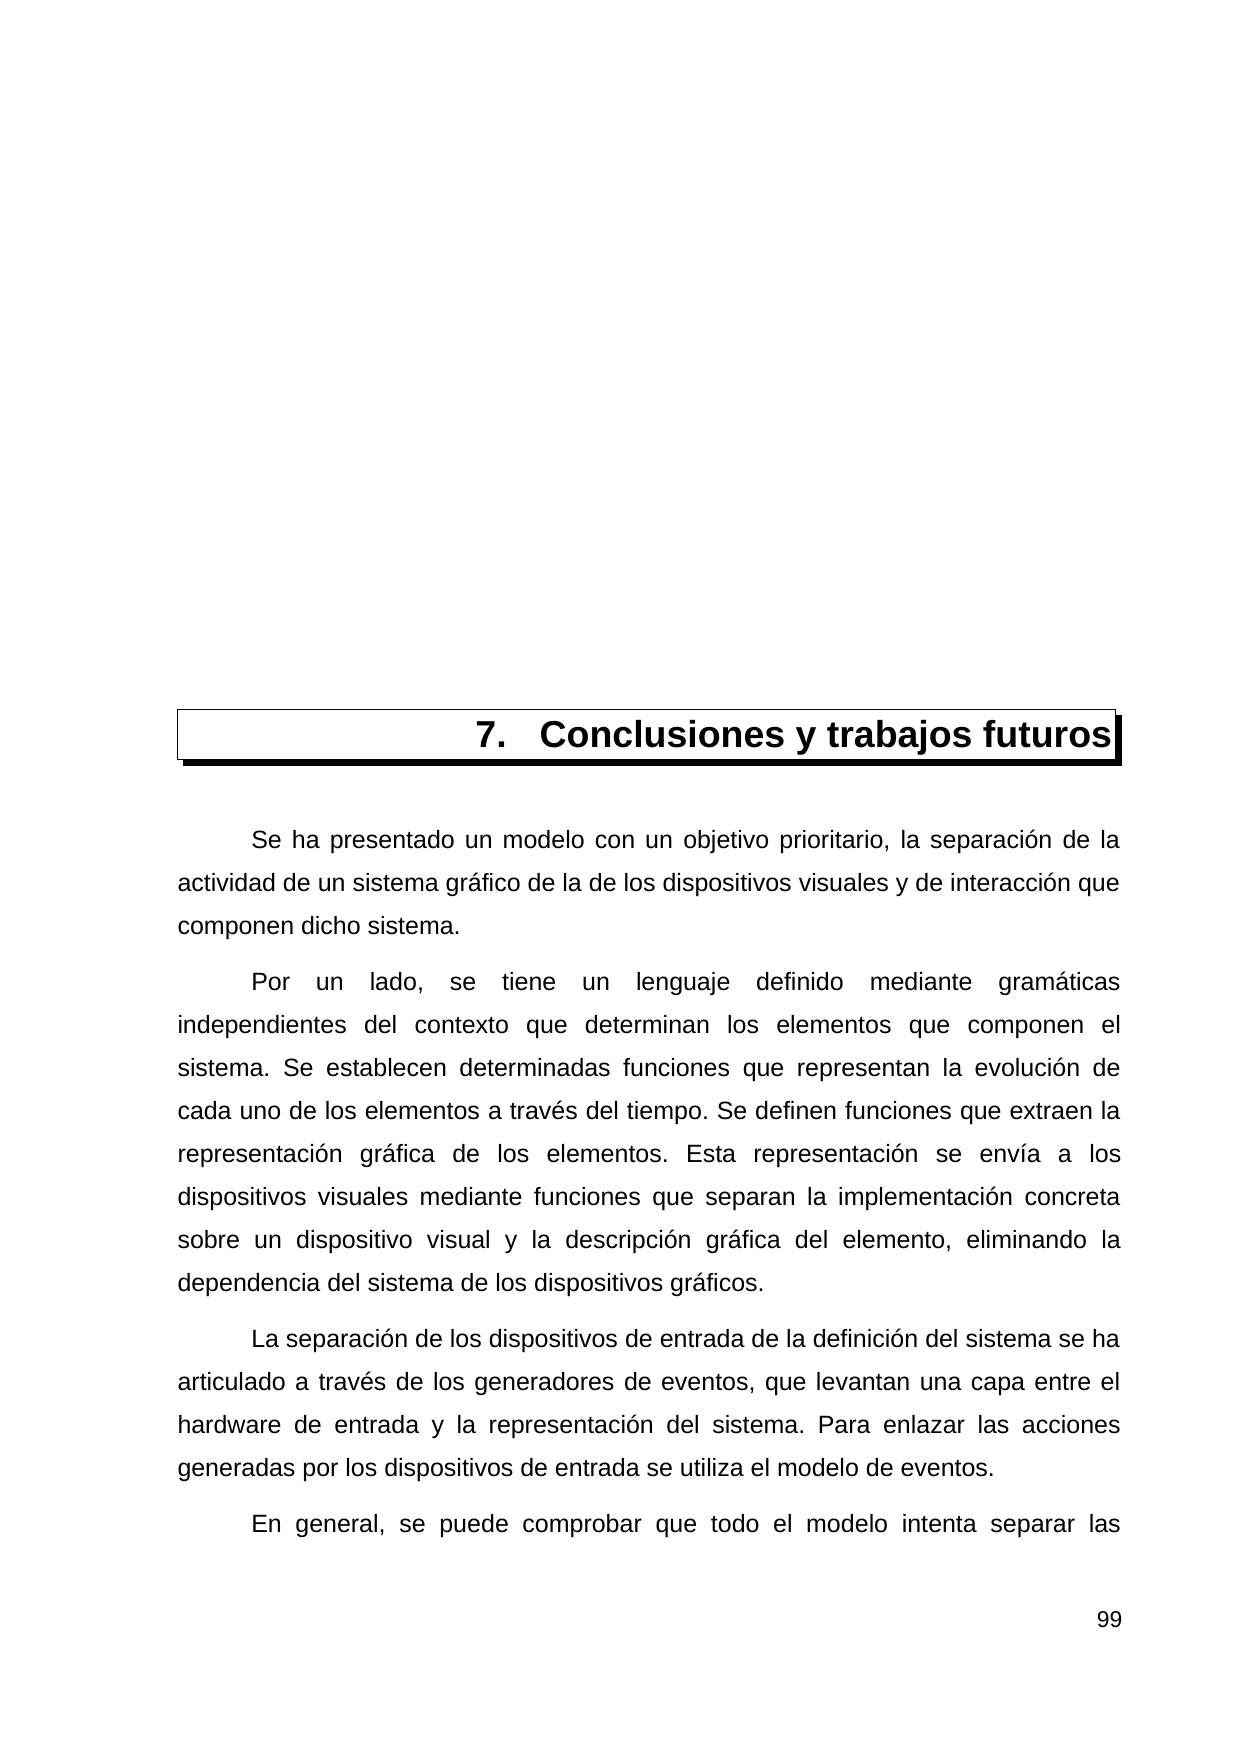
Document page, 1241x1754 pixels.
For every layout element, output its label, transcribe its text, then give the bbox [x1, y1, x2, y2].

text Por un lado, se tiene un lenguaje definido mediante gramáticas independientes del contexto que determinan los elementos que componen el sistema. Se establecen determinadas funciones que representan la evolución de cada uno de los elementos a través del tiempo. Se definen funciones que extraen la representación gráfica de los elementos. Esta representación se envía a los dispositivos visuales mediante funciones que separan la implementación concreta sobre un dispositivo visual y la descripción gráfica del elemento, eliminando la dependencia del sistema de los dispositivos gráficos. [177, 967, 1122, 1297]
text Se ha presentado un modelo con un objetivo prioritario, la separación de la actividad de un sistema gráfico de la de los dispositivos visuales y de interacción que componen dicho sistema. [177, 825, 1122, 940]
text En general, se puede comprobar que todo el modelo intenta separar las [177, 1509, 1122, 1538]
text La separación de los dispositivos de entrada de la definición del sistema se ha articulado a través de los generadores de eventos, que levantan una capa entre el hardware de entrada y la representación del sistema. Para enlazar las acciones generadas por los dispositivos de entrada se utiliza el modelo de eventos. [177, 1324, 1122, 1482]
subtitle Conclusiones y trabajos futuros [178, 710, 1115, 759]
